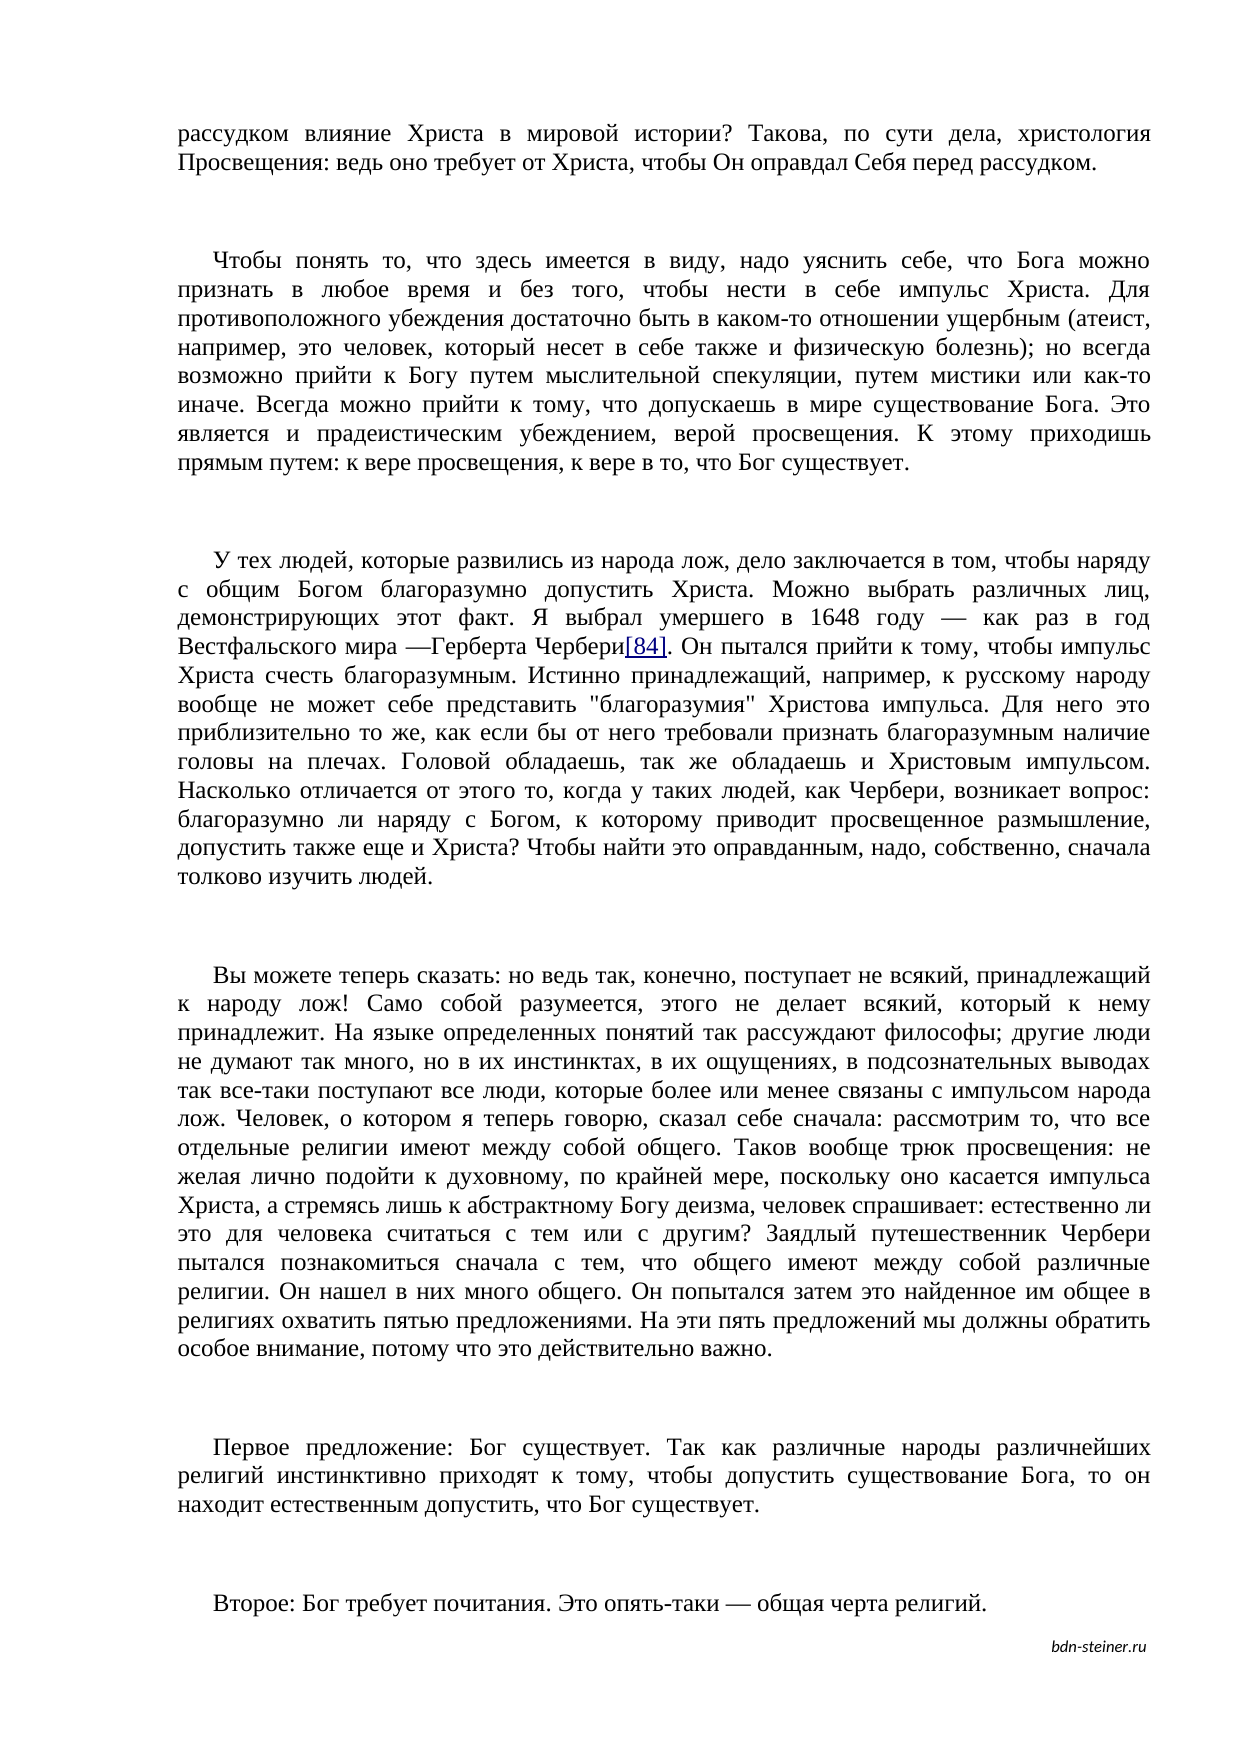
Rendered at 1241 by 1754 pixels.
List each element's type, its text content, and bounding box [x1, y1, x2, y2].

text Второе: Бог требует почитания. Это опять-таки — общая черта религий. [177, 1588, 1152, 1617]
text рассудком влияние Христа в мировой истории? Такова, по сути дела, христология Просвещения: ведь оно требует от Христа, чтобы Он оправдал Себя перед рассудком. [177, 118, 1152, 176]
text Вы можете теперь сказать: но ведь так, конечно, поступает не всякий, принадлежащий к народу лож! Само собой разумеется, этого не делает всякий, который к нему принадлежит. На языке определенных понятий так рассуждают философы; другие люди не думают так много, но в их инстинктах, в их ощущениях, в подсознательных выводах так все-таки поступают все люди, которые более или менее связаны с импульсом народа лож. Человек, о котором я теперь говорю, сказал себе сначала: рассмотрим то, что все отдельные религии имеют между собой общего. Таков вообще трюк просвещения: не желая лично подойти к духовному, по крайней мере, поскольку оно касается импульса Христа, а стремясь лишь к абстрактному Богу деизма, человек спрашивает: естественно ли это для человека считаться с тем или с другим? Заядлый путешественник Чербери пытался познакомиться сначала с тем, что общего имеют между собой различные религии. Он нашел в них много общего. Он попытался затем это найденное им общее в религиях охватить пятью предложениями. На эти пять предложений мы должны обратить особое внимание, потому что это действительно важно. [177, 960, 1152, 1362]
text У тех людей, которые развились из народа лож, дело заключается в том, чтобы наряду с общим Богом благоразумно допустить Христа. Можно выбрать различных лиц, демонстрирующих этот факт. Я выбрал умершего в 1648 году — как раз в год Вестфальского мира —Герберта Чербери[84]. Он пытался прийти к тому, чтобы импульс Христа счесть благоразумным. Истинно принадлежащий, например, к русскому народу вообще не может себе представить "благоразумия" Христова импульса. Для него это приблизительно то же, как если бы от него требовали признать благоразумным наличие головы на плечах. Головой обладаешь, так же обладаешь и Христовым импульсом. Насколько отличается от этого то, когда у таких людей, как Чербери, возникает вопрос: благоразумно ли наряду с Богом, к которому приводит просвещенное размышление, допустить также еще и Христа? Чтобы найти это оправданным, надо, собственно, сначала толково изучить людей. [177, 545, 1152, 890]
text Чтобы понять то, что здесь имеется в виду, надо уяснить себе, что Бога можно признать в любое время и без того, чтобы нести в себе импульс Христа. Для противоположного убеждения достаточно быть в каком-то отношении ущербным (атеист, например, это человек, который несет в себе также и физическую болезнь); но всегда возможно прийти к Богу путем мыслительной спекуляции, путем мистики или как-то иначе. Всегда можно прийти к тому, что допускаешь в мире существование Бога. Это является и прадеистическим убеждением, верой просвещения. К этому приходишь прямым путем: к вере просвещения, к вере в то, что Бог существует. [177, 245, 1152, 475]
text Первое предложение: Бог существует. Так как различные народы различнейших религий инстинктивно приходят к тому, чтобы допустить существование Бога, то он находит естественным допустить, что Бог существует. [177, 1432, 1152, 1518]
